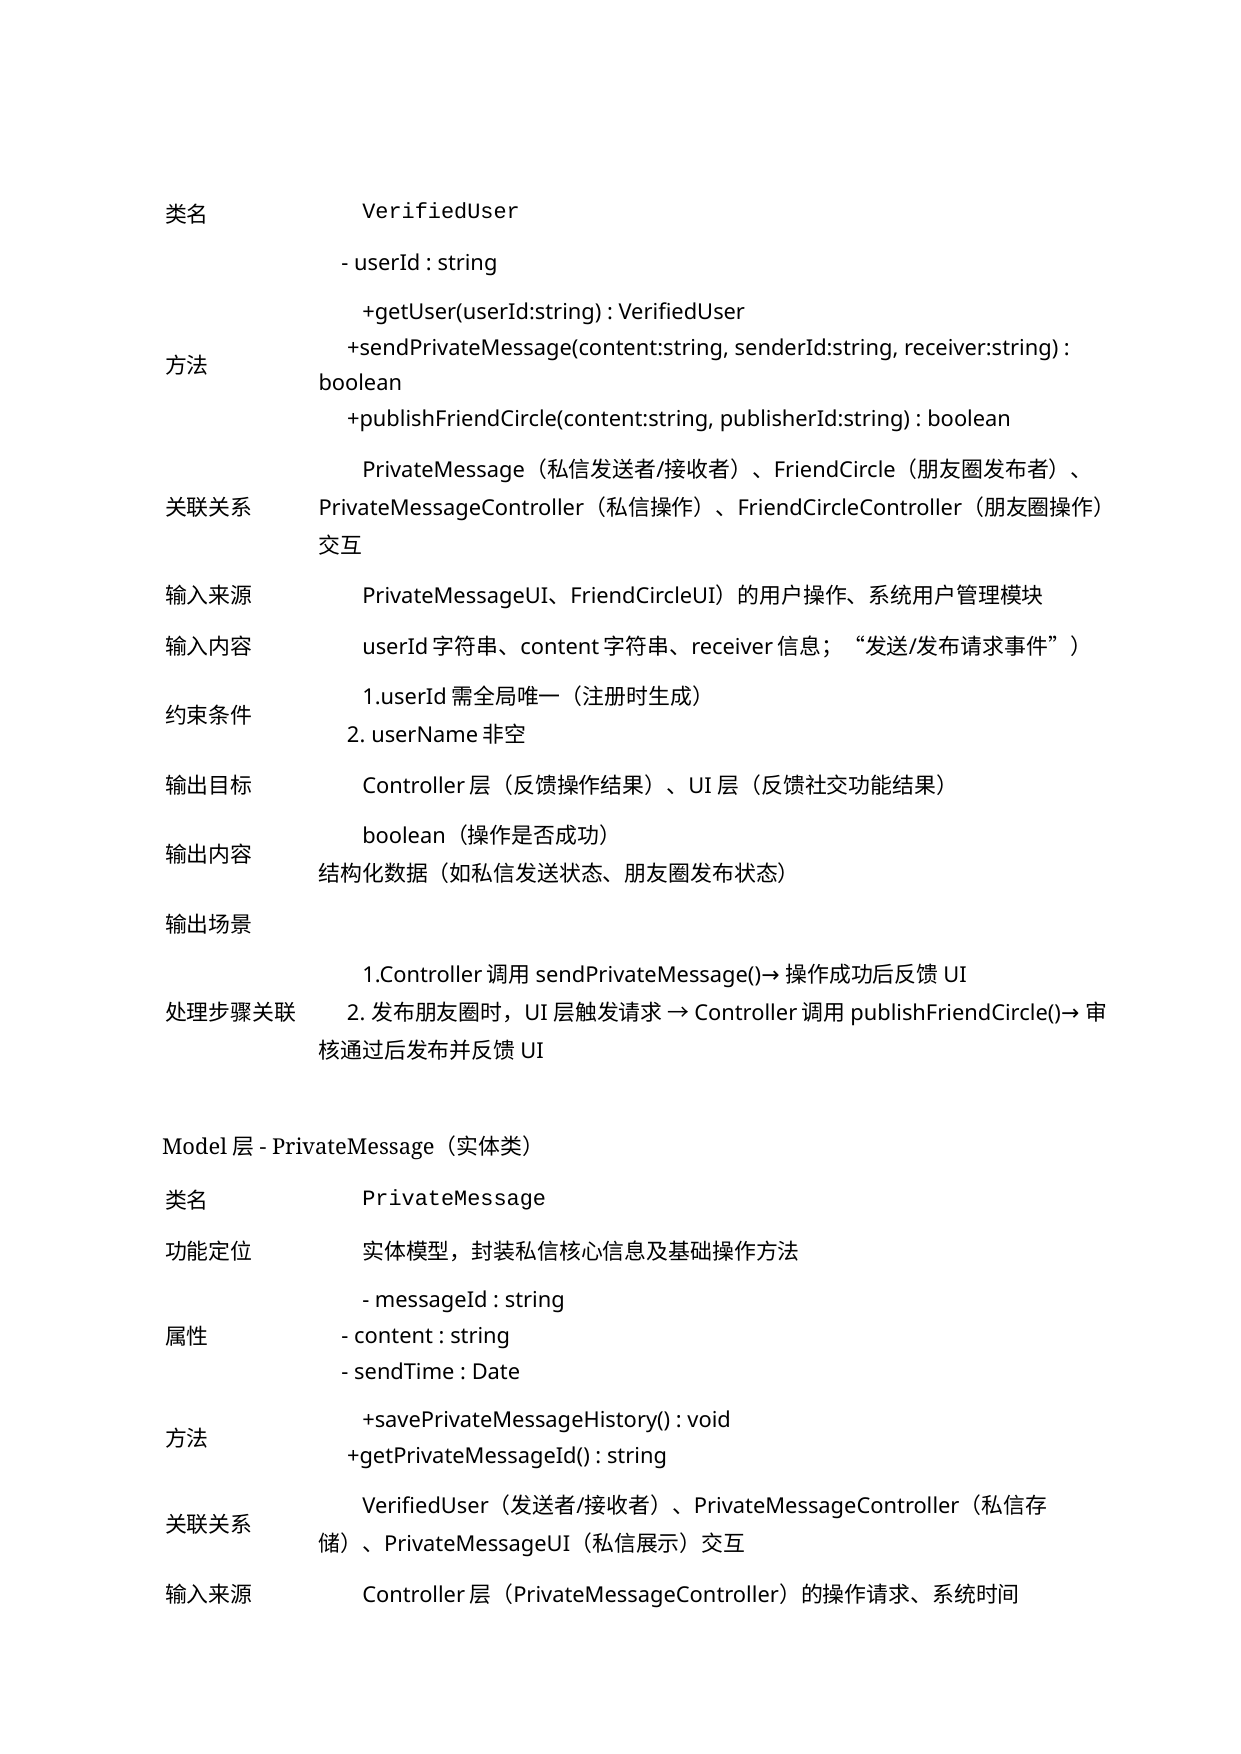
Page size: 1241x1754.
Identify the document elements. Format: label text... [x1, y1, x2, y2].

table_header VerifiedUser [315, 188, 1122, 238]
table_cell 约束条件​ [118, 670, 315, 758]
table_cell +getUser(userId:string) : VerifiedUser +sendPrivateMessage(content:string, senderId:string, receiver:string) : boolean +publishFriendCircle(content:string, publisherId:string) : boolean [315, 287, 1122, 442]
table_cell 输出内容​ [118, 809, 315, 897]
table_cell - messageId : string - content : string - sendTime : Date [315, 1275, 1122, 1395]
table_cell [118, 238, 315, 287]
table_cell 功能定位​ [118, 1224, 315, 1275]
table_cell PrivateMessage（私信发送者/接收者）、FriendCircle（朋友圈发布者）、 PrivateMessageController（私信操作）、FriendCircleController（朋友圈操作）交互 [315, 442, 1122, 569]
subtitle Model 层 - PrivateMessage（实体类） [162, 1129, 1122, 1161]
table_cell 处理步骤关联​ [118, 948, 315, 1074]
table_cell userId字符串、content字符串、receiver信息；“发送/发布请求事件”） [315, 619, 1122, 670]
table_cell [315, 897, 1122, 948]
table_header 类名​ [118, 188, 315, 238]
table_cell 属性​ [118, 1275, 315, 1395]
table_cell VerifiedUser（发送者/接收者）、PrivateMessageController（私信存储）、PrivateMessageUI（私信展示）交互 [315, 1479, 1122, 1568]
table_cell +savePrivateMessageHistory() : void +getPrivateMessageId() : string [315, 1395, 1122, 1479]
table_cell 1.userId需全局唯一（注册时生成） 2. userName非空 [315, 670, 1122, 758]
table_cell Controller层（PrivateMessageController）的操作请求、系统时间 [315, 1568, 1122, 1618]
table_cell Controller层（反馈操作结果）、UI 层（反馈社交功能结果） [315, 758, 1122, 809]
table_cell 输入来源​ [118, 1568, 315, 1618]
table_header PrivateMessage [315, 1174, 1122, 1224]
table_cell 输出场景​ [118, 897, 315, 948]
table_cell 实体模型，封装私信核心信息及基础操作方法 [315, 1224, 1122, 1275]
table_cell boolean（操作是否成功） 结构化数据（如私信发送状态、朋友圈发布状态） [315, 809, 1122, 897]
table_header 类名​ [118, 1174, 315, 1224]
table_cell 关联关系​ [118, 442, 315, 569]
table_cell 方法​ [118, 1395, 315, 1479]
table_cell 关联关系​ [118, 1479, 315, 1568]
table_cell 输入内容​ [118, 619, 315, 670]
table_cell 方法​ [118, 287, 315, 442]
table_cell 1.Controller调用 sendPrivateMessage()→ 操作成功后反馈 UI 2. 发布朋友圈时，UI 层触发请求 → Controller调用 publishFriendCircle()→ 审核通过后发布并反馈 UI [315, 948, 1122, 1074]
table_cell 输出目标​ [118, 758, 315, 809]
table_cell - userId : string [315, 238, 1122, 287]
table_cell 输入来源​ [118, 569, 315, 619]
table_cell PrivateMessageUI、FriendCircleUI）的用户操作、系统用户管理模块 [315, 569, 1122, 619]
